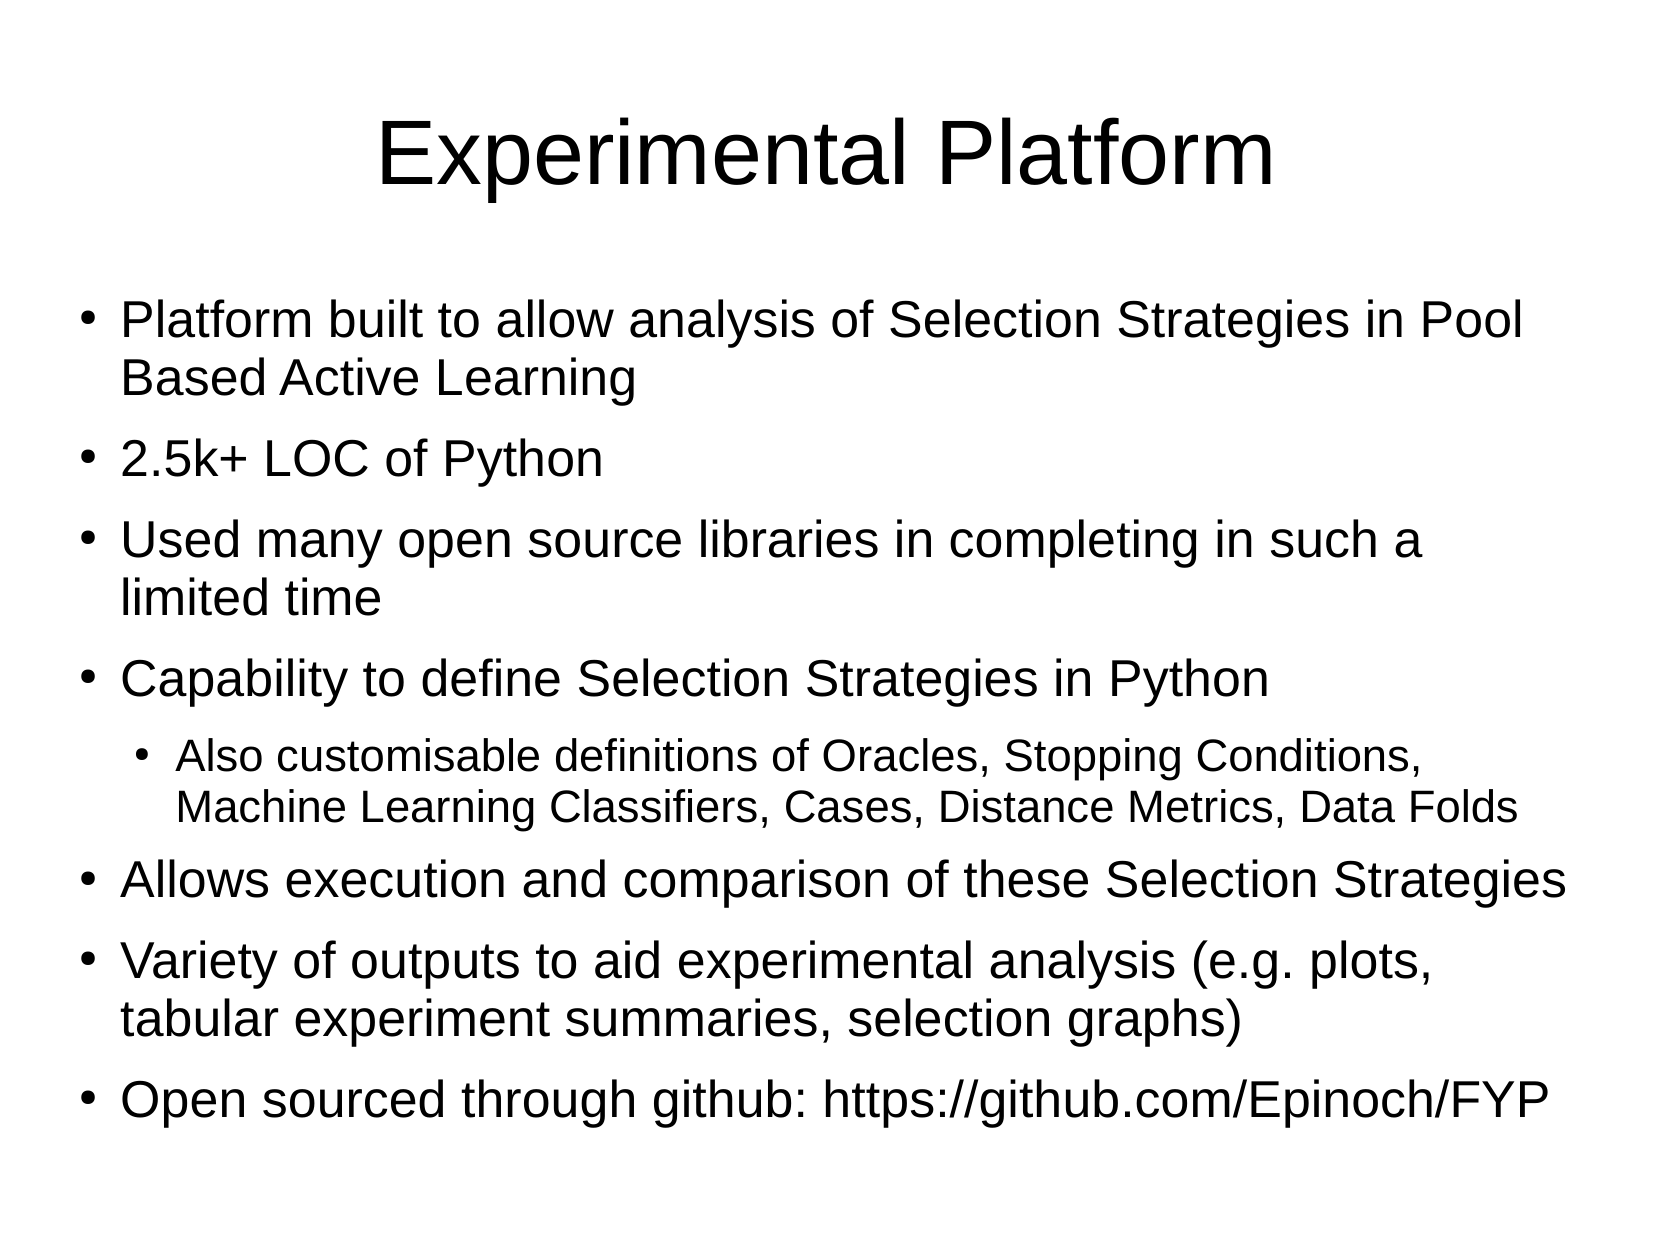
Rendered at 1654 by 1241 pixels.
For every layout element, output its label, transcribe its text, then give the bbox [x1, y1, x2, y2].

title Experimental Platform [82, 49, 1571, 257]
list Platform built to allow analysis of Selection Strategies in Pool Based Active Learning 2.5k+ LOC of Python Used many open source libraries in completing in such a limited time Capability to define Selection Strategies in Python Also customisable definitions of Oracles, Stopping Conditions, Machine Learning Classifiers, Cases, Distance Metrics, Data Folds Allows execution and comparison of these Selection Strategies Variety of outputs to aid experimental analysis (e.g. plots, tabular experiment summaries, selection graphs) Open sourced through github: https://github.com/Epinoch/FYP [64, 290, 1589, 1217]
